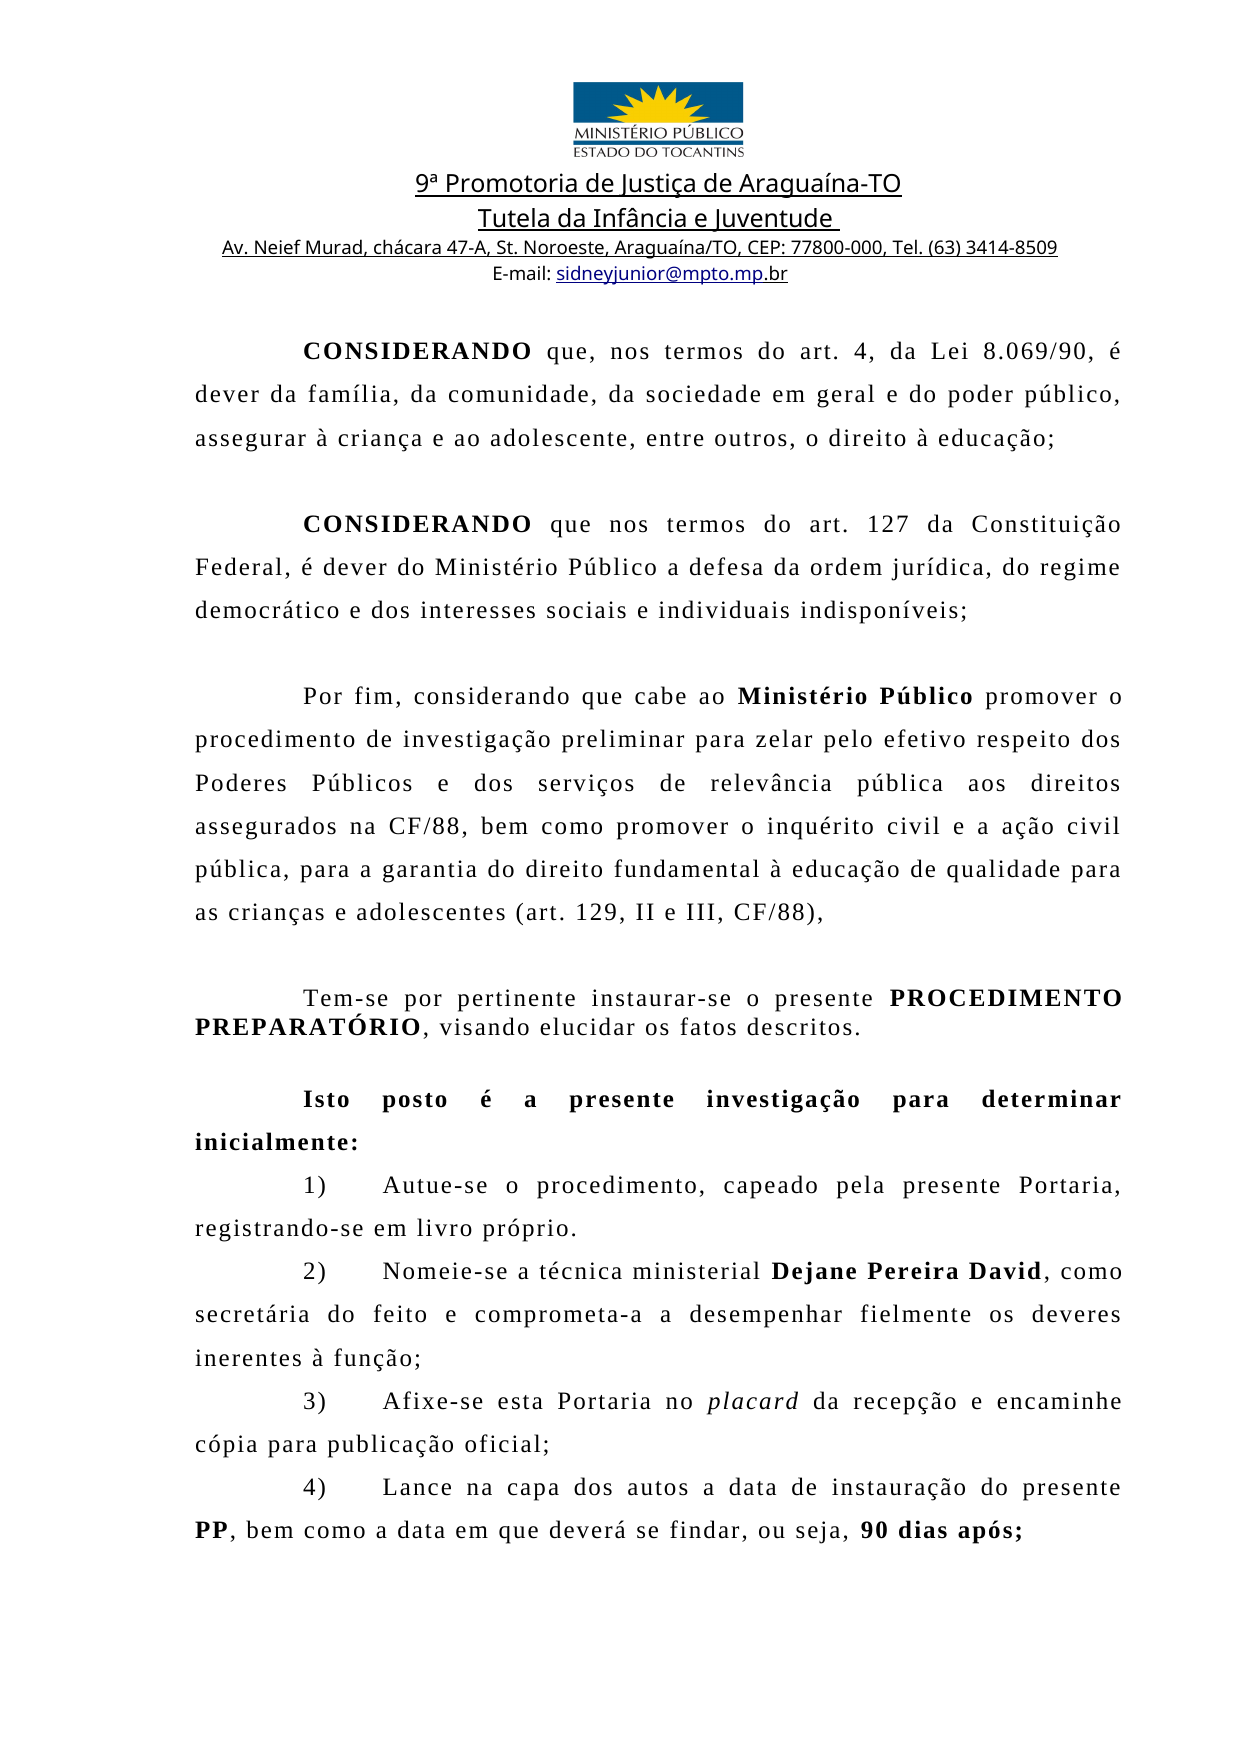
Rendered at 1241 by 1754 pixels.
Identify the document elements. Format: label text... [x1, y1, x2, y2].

text CONSIDERANDO que, nos termos do art. 4, da Lei 8.069/90, é dever da família, da comunidade, da sociedade em geral e do poder público, assegurar à criança e ao adolescente, entre outros, o direito à educação; [195, 336, 1122, 451]
list Lance na capa dos autos a data de instauração do presente PP, bem como a data em que deverá se findar, ou seja, 90 dias após; [195, 1472, 1122, 1544]
text Por fim, considerando que cabe ao Ministério Público promover o procedimento de investigação preliminar para zelar pelo efetivo respeito dos Poderes Públicos e dos serviços de relevância pública aos direitos assegurados na CF/88, bem como promover o inquérito civil e a ação civil pública, para a garantia do direito fundamental à educação de qualidade para as crianças e adolescentes (art. 129, II e III, CF/88), [195, 681, 1122, 926]
list Autue-se o procedimento, capeado pela presente Portaria, registrando-se em livro próprio. [195, 1170, 1122, 1242]
text CONSIDERANDO que nos termos do art. 127 da Constituição Federal, é dever do Ministério Público a defesa da ordem jurídica, do regime democrático e dos interesses sociais e individuais indisponíveis; [195, 509, 1122, 624]
text Isto posto é a presente investigação para determinar inicialmente: [195, 1084, 1122, 1156]
list Nomeie-se a técnica ministerial Dejane Pereira David, como secretária do feito e comprometa-a a desempenhar fielmente os deveres inerentes à função; [195, 1256, 1122, 1371]
picture [573, 82, 744, 157]
text Tem-se por pertinente instaurar-se o presente PROCEDIMENTO PREPARATÓRIO, visando elucidar os fatos descritos. [195, 983, 1122, 1041]
list Afixe-se esta Portaria no placard da recepção e encaminhe cópia para publicação oficial; [195, 1386, 1122, 1458]
